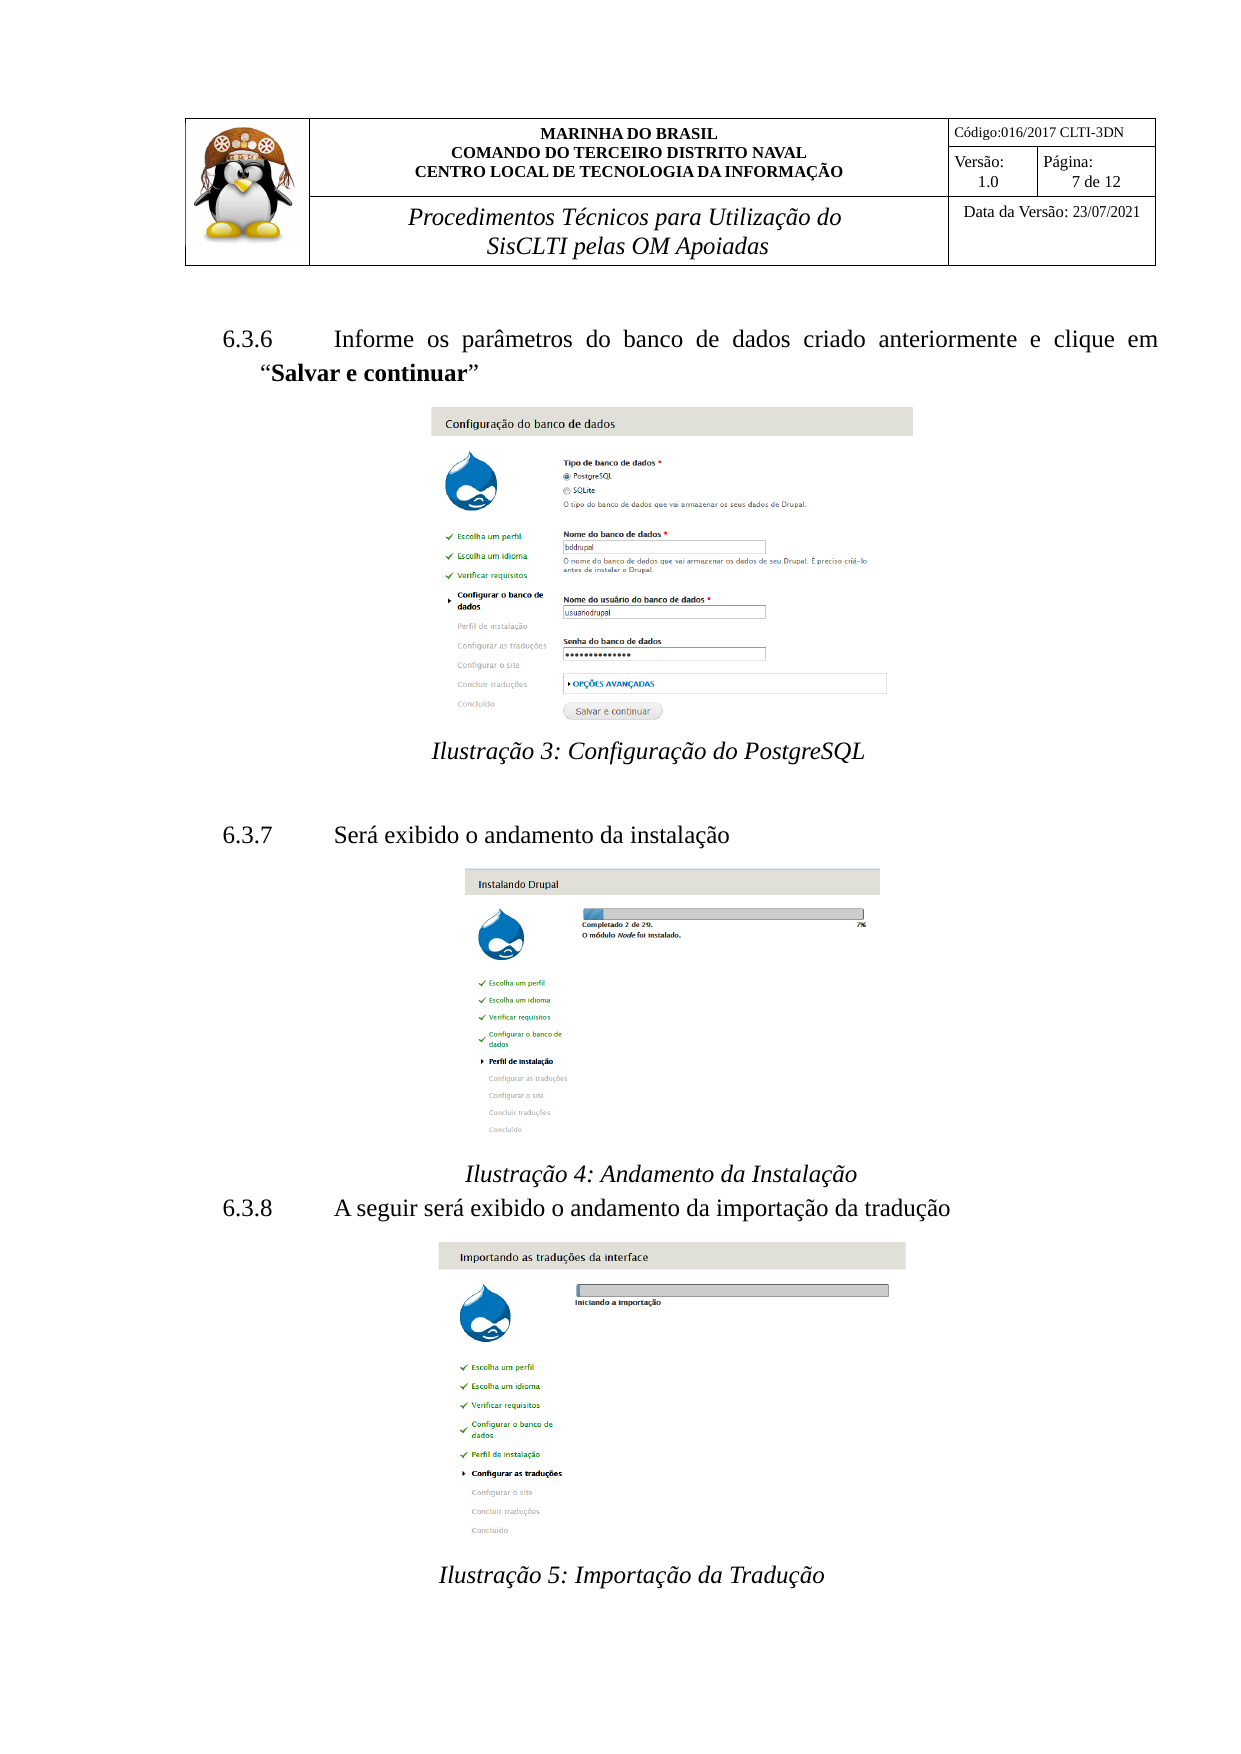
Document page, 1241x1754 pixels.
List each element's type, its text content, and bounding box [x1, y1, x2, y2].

picture [185, 123, 301, 246]
list A seguir será exibido o andamento da importação da tradução [222, 1159, 1160, 1222]
picture [438, 1242, 906, 1561]
list Ilustração 5: Importação da Tradução [439, 1561, 906, 1589]
picture [464, 868, 880, 1159]
list Informe os parâmetros do banco de dados criado anteriormente e clique em “Salvar e continuar” [222, 324, 1160, 387]
list Ilustração 4: Andamento da Instalação [465, 1159, 880, 1188]
list Será exibido o andamento da instalação [222, 820, 1160, 848]
list Ilustração 3: Configuração do PostgreSQL [431, 737, 913, 765]
picture [431, 407, 913, 737]
